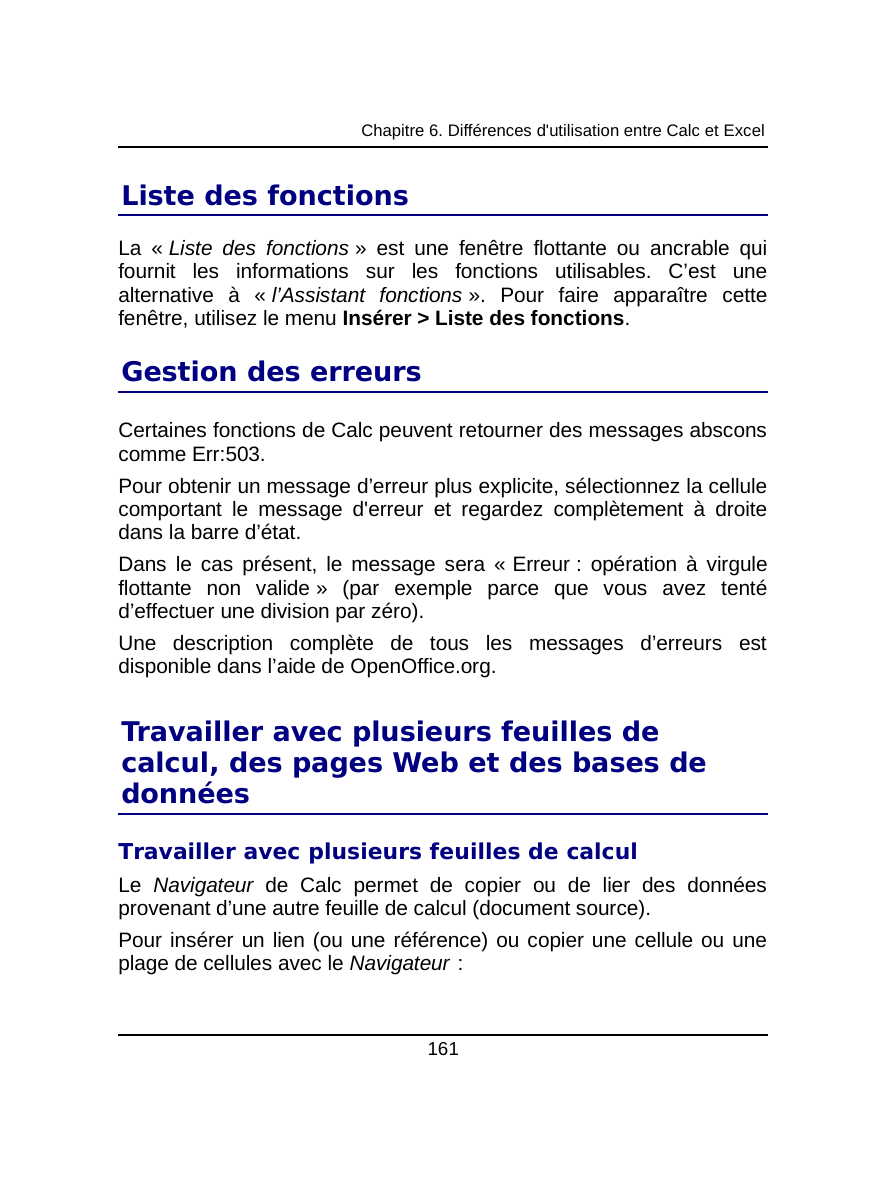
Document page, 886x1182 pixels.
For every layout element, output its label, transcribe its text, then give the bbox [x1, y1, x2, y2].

text Pour obtenir un message d’erreur plus explicite, sélectionnez la cellule comportant le message d'erreur et regardez complètement à droite dans la barre d’état. [118, 474, 768, 544]
subtitle Gestion des erreurs [118, 353, 768, 391]
subtitle Liste des fonctions [118, 177, 768, 214]
text Dans le cas présent, le message sera « Erreur : opération à virgule flottante non valide » (par exemple parce que vous avez tenté d’effectuer une division par zéro). [118, 553, 768, 623]
text Pour insérer un lien (ou une référence) ou copier une cellule ou une plage de cellules avec le Navigateur : [118, 929, 768, 975]
text Certaines fonctions de Calc peuvent retourner des messages abscons comme Err:503. [118, 419, 768, 466]
text Une description complète de tous les messages d’erreurs est disponible dans l’aide de OpenOffice.org. [118, 632, 768, 678]
subtitle Travailler avec plusieurs feuilles de calcul [118, 839, 768, 864]
text Le Navigateur de Calc permet de copier ou de lier des données provenant d’une autre feuille de calcul (document source). [118, 873, 768, 920]
text La « Liste des fonctions » est une fenêtre flottante ou ancrable qui fournit les informations sur les fonctions utilisables. C’est une alternative à « l’Assistant fonctions ». Pour faire apparaître cette fenêtre, utilisez le menu Insérer > Liste des fonctions. [118, 237, 768, 330]
subtitle Travailler avec plusieurs feuilles de calcul, des pages Web et des bases de données [118, 713, 768, 813]
